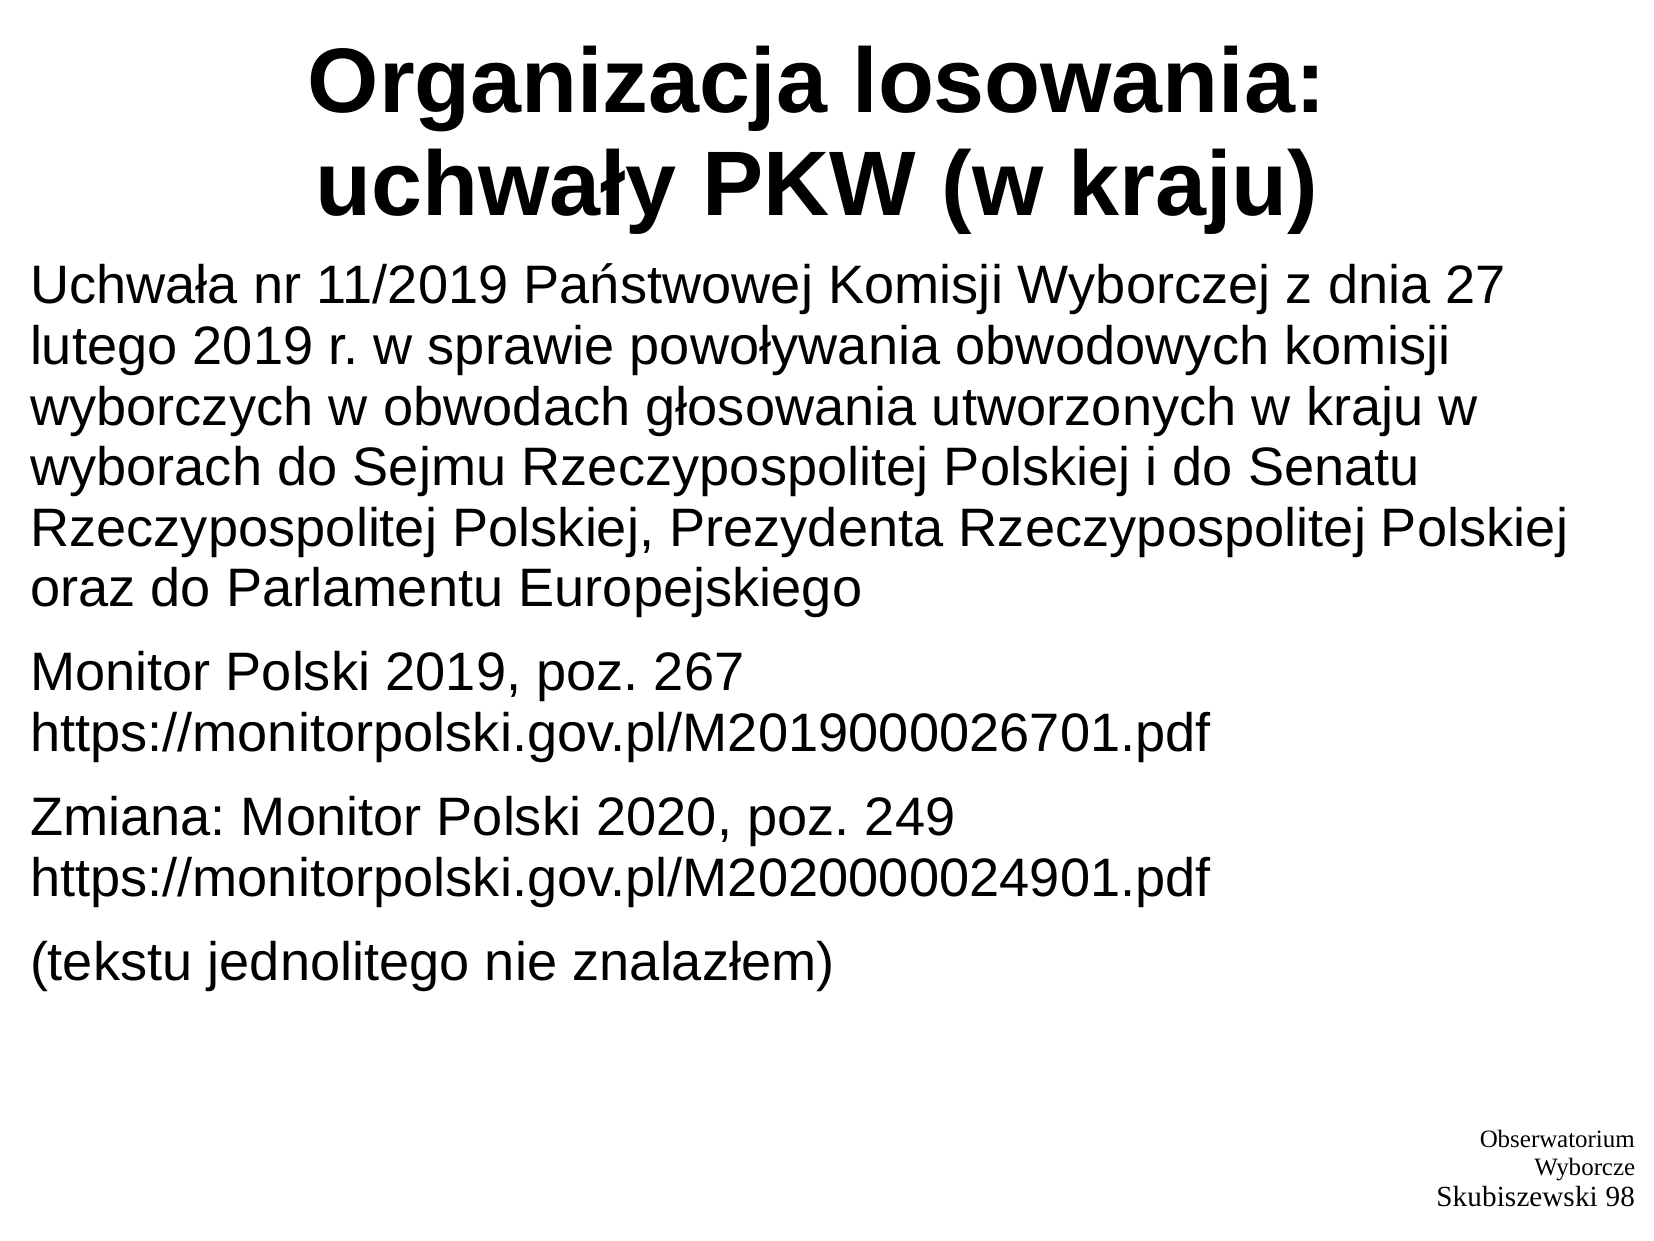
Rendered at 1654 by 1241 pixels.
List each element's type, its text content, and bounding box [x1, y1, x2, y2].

list Uchwała nr 11/2019 Państwowej Komisji Wyborczej z dnia 27 lutego 2019 r. w sprawie powoływania obwodowych komisji wyborczych w obwodach głosowania utworzonych w kraju w wyborach do Sejmu Rzeczypospolitej Polskiej i do Senatu Rzeczypospolitej Polskiej, Prezydenta Rzeczypospolitej Polskiej oraz do Parlamentu Europejskiego Monitor Polski 2019, poz. 267 https://monitorpolski.gov.pl/M2019000026701.pdf Zmiana: Monitor Polski 2020, poz. 249https://monitorpolski.gov.pl/M2020000024901.pdf (tekstu jednolitego nie znalazłem) [30, 255, 1621, 1216]
title Organizacja losowania: uchwały PKW (w kraju) [0, 30, 1636, 236]
